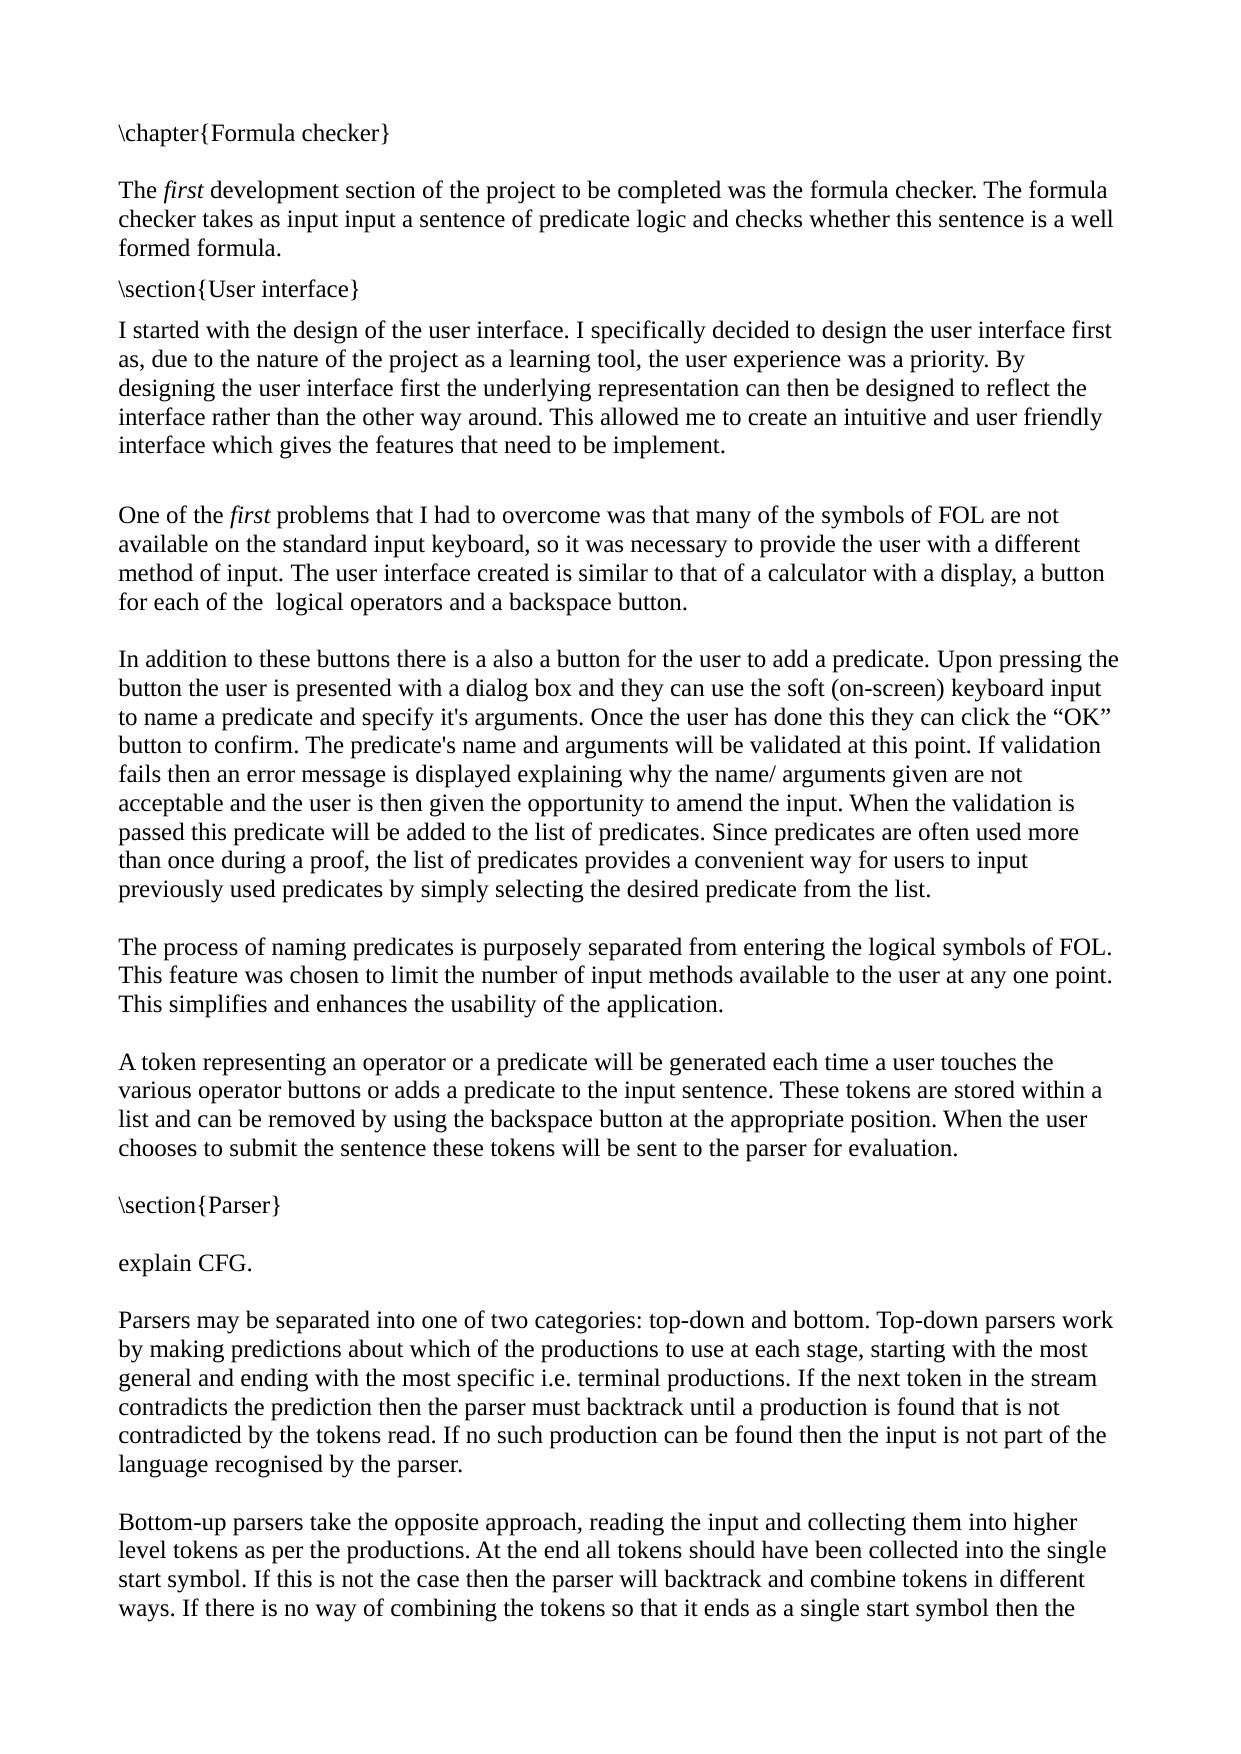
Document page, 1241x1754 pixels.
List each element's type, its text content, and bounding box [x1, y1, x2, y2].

text I started with the design of the user interface. I specifically decided to design the user interface first as, due to the nature of the project as a learning tool, the user experience was a priority. By designing the user interface first the underlying representation can then be designed to reflect the interface rather than the other way around. This allowed me to create an intuitive and user friendly interface which gives the features that need to be implement. [118, 316, 1122, 459]
text \section{User interface} [118, 274, 1122, 303]
text The first development section of the project to be completed was the formula checker. The formula checker takes as input input a sentence of predicate logic and checks whether this sentence is a well formed formula. [118, 176, 1122, 262]
text The process of naming predicates is purposely separated from entering the logical symbols of FOL. This feature was chosen to limit the number of input methods available to the user at any one point. This simplifies and enhances the usability of the application. [118, 932, 1122, 1018]
text explain CFG. [118, 1248, 1122, 1277]
text \section{Parser} [118, 1191, 1122, 1219]
text A token representing an operator or a predicate will be generated each time a user touches the various operator buttons or adds a predicate to the input sentence. These tokens are stored within a list and can be removed by using the backspace button at the appropriate position. When the user chooses to submit the sentence these tokens will be sent to the parser for evaluation. [118, 1047, 1122, 1162]
text In addition to these buttons there is a also a button for the user to add a predicate. Upon pressing the button the user is presented with a dialog box and they can use the soft (on-screen) keyboard input to name a predicate and specify it's arguments. Once the user has done this they can click the “OK” button to confirm. The predicate's name and arguments will be validated at this point. If validation fails then an error message is displayed explaining why the name/ arguments given are not acceptable and the user is then given the opportunity to amend the input. When the validation is passed this predicate will be added to the list of predicates. Since predicates are often used more than once during a proof, the list of predicates provides a convenient way for users to input previously used predicates by simply selecting the desired predicate from the list. [118, 644, 1122, 903]
text \chapter{Formula checker} [118, 118, 1122, 147]
text One of the first problems that I had to overcome was that many of the symbols of FOL are not available on the standard input keyboard, so it was necessary to provide the user with a different method of input. The user interface created is similar to that of a calculator with a display, a button for each of the logical operators and a backspace button. [118, 501, 1122, 616]
text Bottom-up parsers take the opposite approach, reading the input and collecting them into higher level tokens as per the productions. At the end all tokens should have been collected into the single start symbol. If this is not the case then the parser will backtrack and combine tokens in different ways. If there is no way of combining the tokens so that it ends as a single start symbol then the [118, 1507, 1122, 1622]
text Parsers may be separated into one of two categories: top-down and bottom. Top-down parsers work by making predictions about which of the productions to use at each stage, starting with the most general and ending with the most specific i.e. terminal productions. If the next token in the stream contradicts the prediction then the parser must backtrack until a production is found that is not contradicted by the tokens read. If no such production can be found then the input is not part of the language recognised by the parser. [118, 1306, 1122, 1478]
